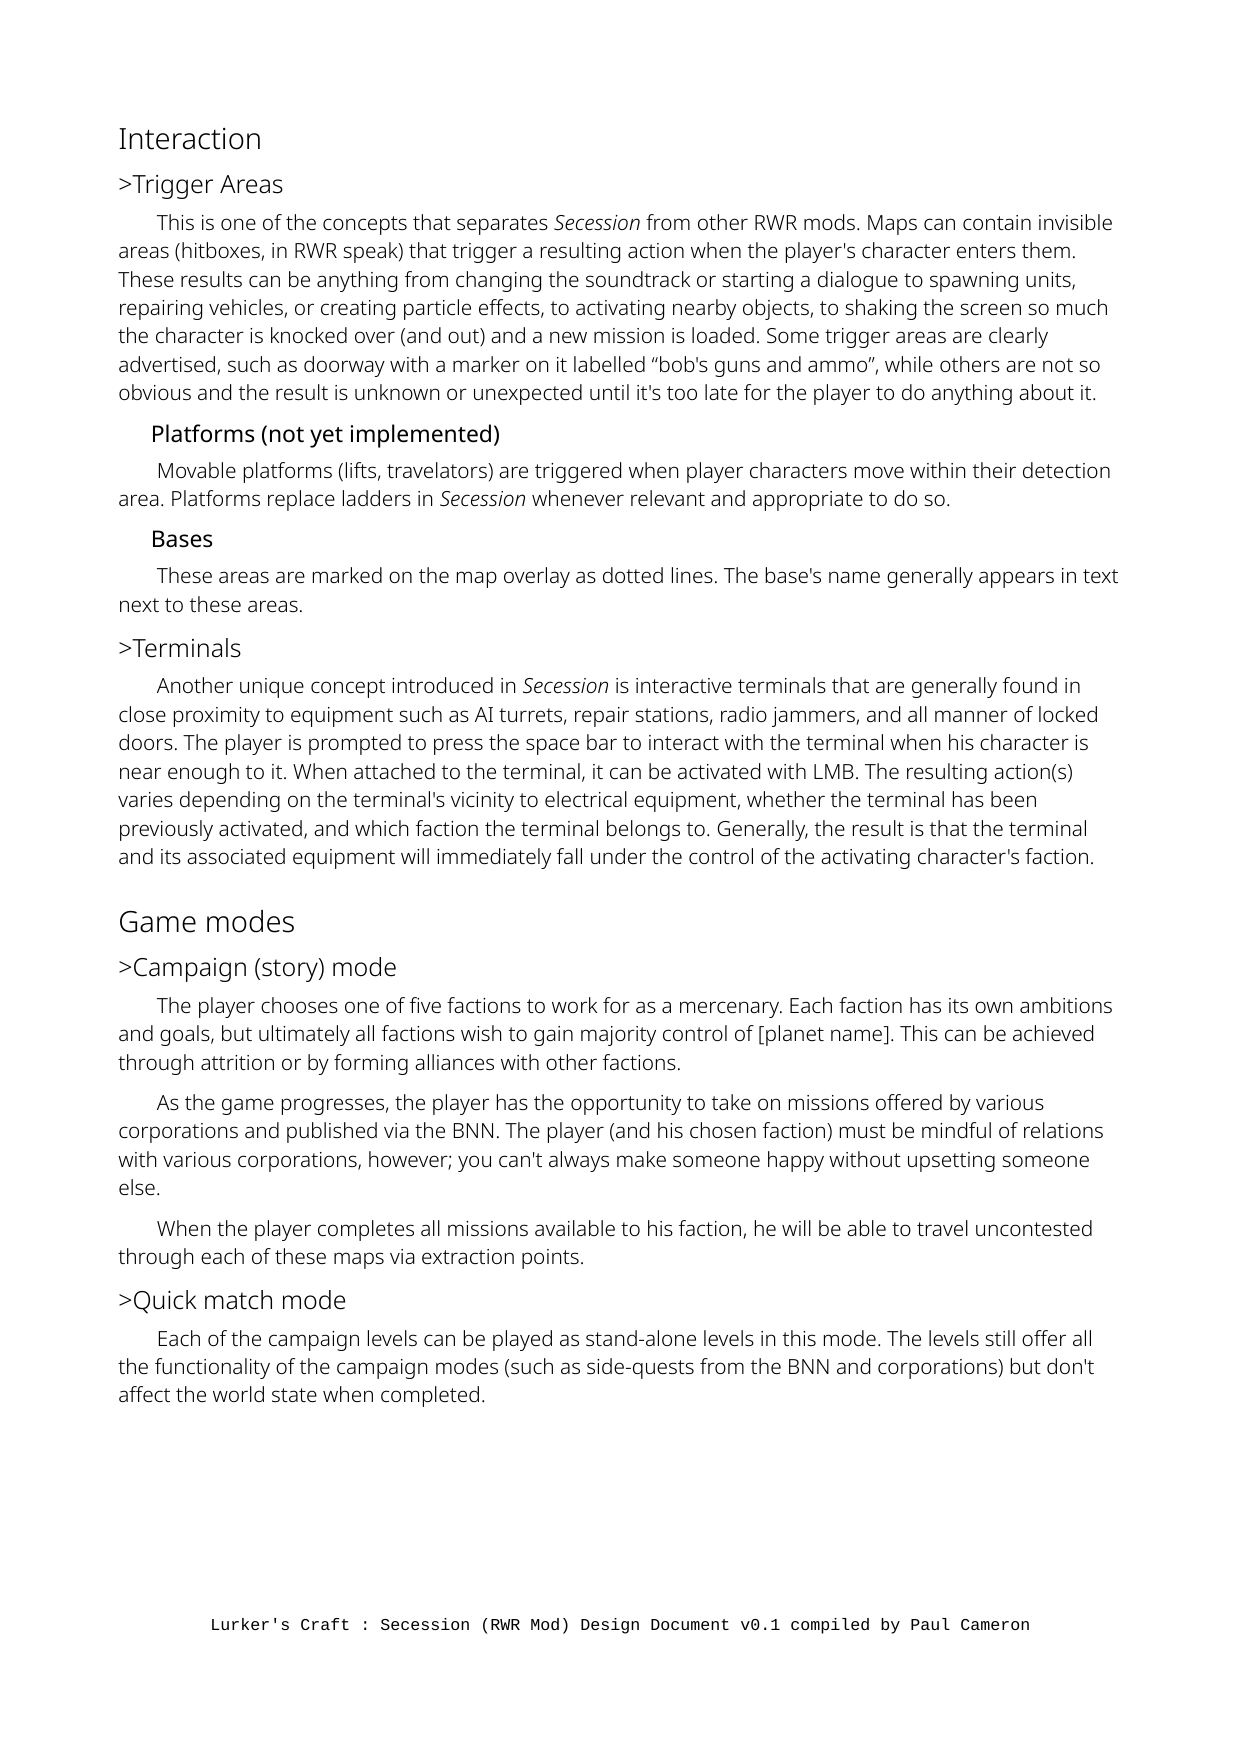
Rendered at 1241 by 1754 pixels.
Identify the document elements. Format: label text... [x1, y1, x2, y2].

text This is one of the concepts that separates Secession from other RWR mods. Maps can contain invisible areas (hitboxes, in RWR speak) that trigger a resulting action when the player's character enters them. These results can be anything from changing the soundtrack or starting a dialogue to spawning units, repairing vehicles, or creating particle effects, to activating nearby objects, to shaking the screen so much the character is knocked over (and out) and a new mission is loaded. Some trigger areas are clearly advertised, such as doorway with a marker on it labelled “bob's guns and ammo”, while others are not so obvious and the result is unknown or unexpected until it's too late for the player to do anything about it. [118, 208, 1122, 407]
subtitle Game modes [118, 901, 1122, 941]
text Movable platforms (lifts, travelators) are triggered when player characters move within their detection area. Platforms replace ladders in Secession whenever relevant and appropriate to do so. [118, 456, 1122, 513]
subtitle >Campaign (story) mode [118, 950, 1122, 984]
text As the game progresses, the player has the opportunity to take on missions offered by various corporations and published via the BNN. The player (and his chosen faction) must be mindful of relations with various corporations, however; you can't always make someone happy without upsetting someone else. [118, 1088, 1122, 1202]
subtitle Platforms (not yet implemented) [142, 417, 1122, 449]
text Each of the campaign levels can be played as stand-alone levels in this mode. The levels still offer all the functionality of the campaign modes (such as side-quests from the BNN and corporations) but don't affect the world state when completed. [118, 1324, 1122, 1409]
text When the player completes all missions available to his faction, he will be able to travel uncontested through each of these maps via extraction points. [118, 1214, 1122, 1271]
text The player chooses one of five factions to work for as a mercenary. Each faction has its own ambitions and goals, but ultimately all factions wish to gain majority control of [planet name]. This can be achieved through attrition or by forming alliances with other factions. [118, 991, 1122, 1076]
subtitle Interaction [118, 118, 1122, 158]
subtitle Bases [142, 523, 1122, 554]
text Another unique concept introduced in Secession is interactive terminals that are generally found in close proximity to equipment such as AI turrets, repair stations, radio jammers, and all manner of locked doors. The player is prompted to press the space bar to interact with the terminal when his character is near enough to it. When attached to the terminal, it can be activated with LMB. The resulting action(s) varies depending on the terminal's vicinity to electrical equipment, whether the terminal has been previously activated, and which faction the terminal belongs to. Generally, the result is that the terminal and its associated equipment will immediately fall under the control of the activating character's faction. [118, 672, 1122, 871]
subtitle >Quick match mode [118, 1283, 1122, 1317]
subtitle >Terminals [118, 630, 1122, 664]
subtitle >Trigger Areas [118, 167, 1122, 201]
text These areas are marked on the map overlay as dotted lines. The base's name generally appears in text next to these areas. [118, 562, 1122, 618]
